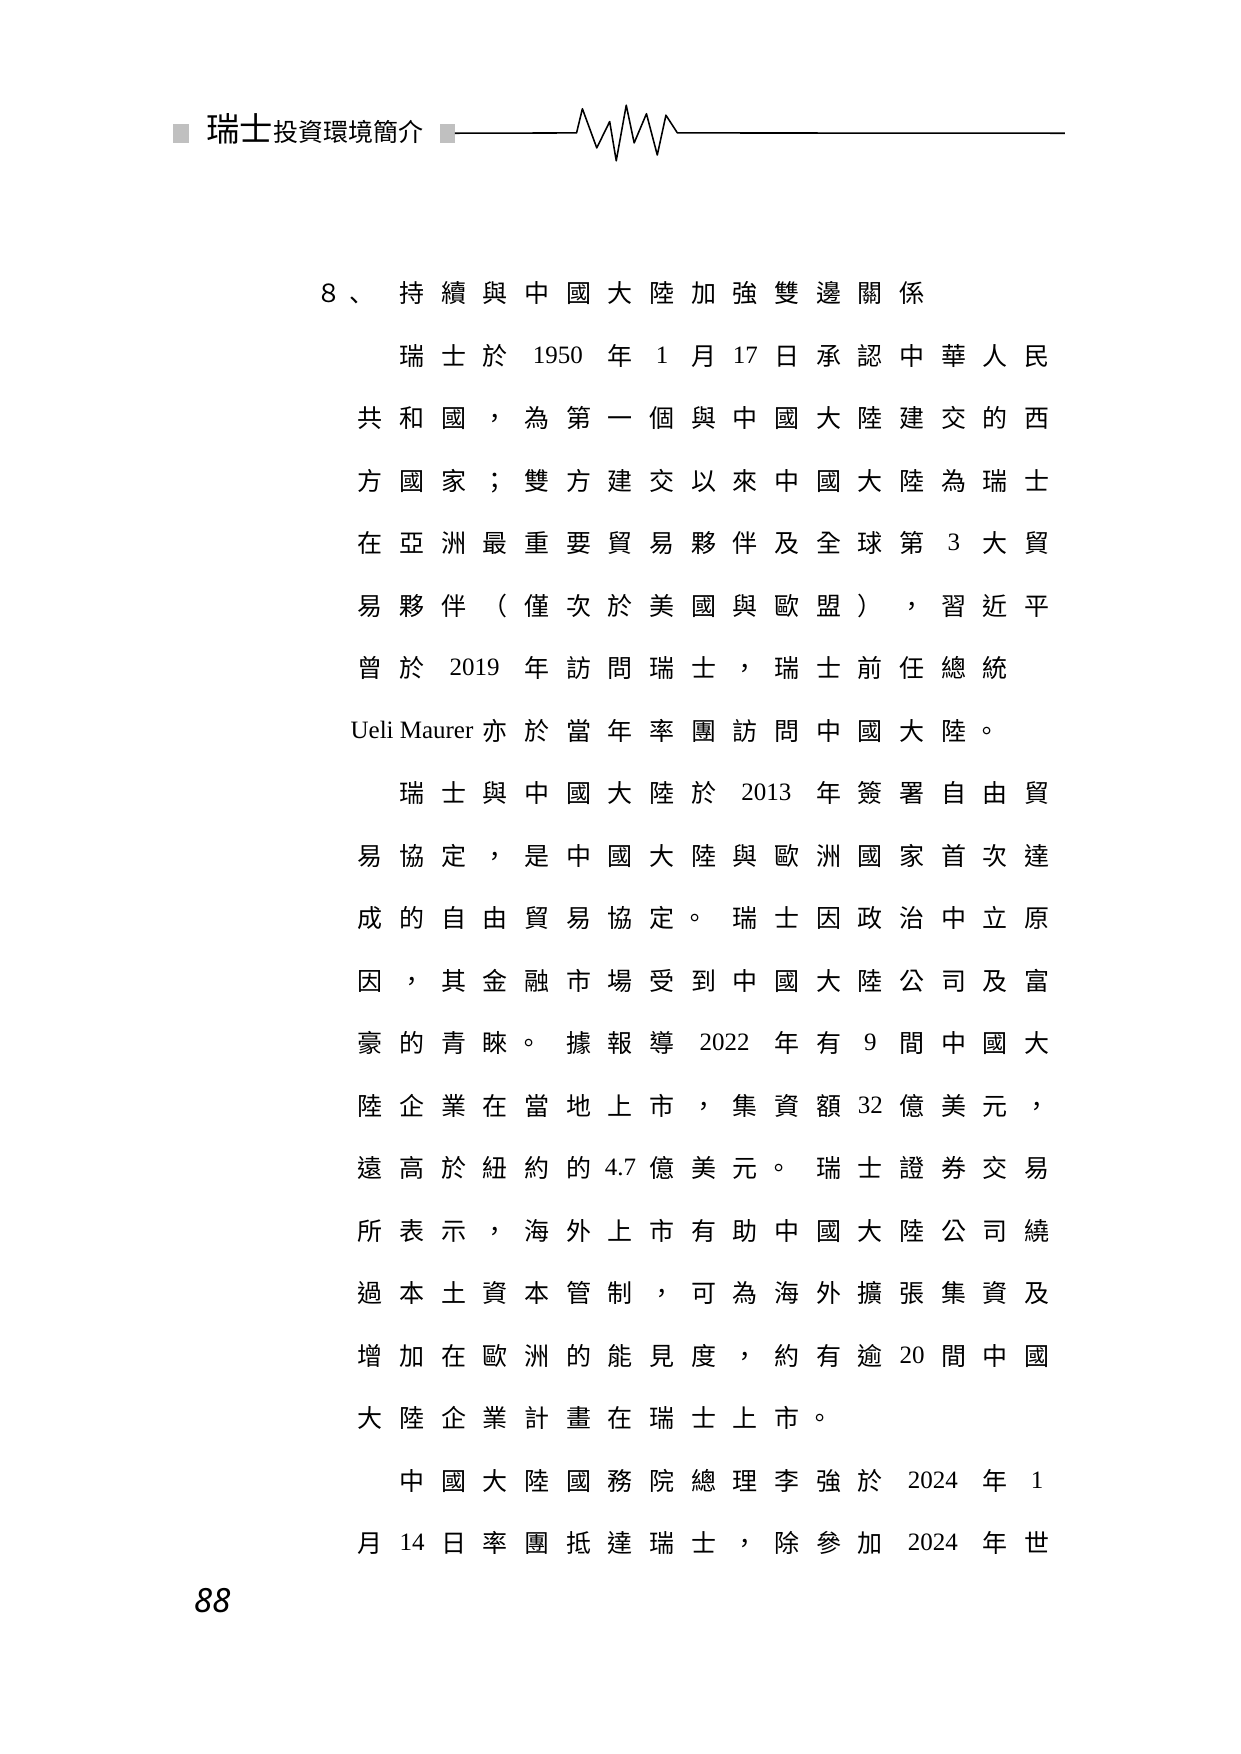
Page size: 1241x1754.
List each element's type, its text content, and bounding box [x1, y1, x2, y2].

text 瑞士與中國大陸於2013年簽署自由貿易協定，是中國大陸與歐洲國家首次達成的自由貿易協定。瑞士因政治中立原因，其金融市場受到中國大陸公司及富豪的青睞。據報導2022年有9間中國大陸企業在當地上市，集資額32億美元，遠高於紐約的4.7億美元。瑞士證券交易所表示，海外上市有助中國大陸公司繞過本土資本管制，可為海外擴張集資及增加在歐洲的能見度，約有逾20間中國大陸企業計畫在瑞士上市。 [330, 750, 1058, 1438]
text 瑞士於1950年1月17日承認中華人民共和國，為第一個與中國大陸建交的西方國家；雙方建交以來中國大陸為瑞士在亞洲最重要貿易夥伴及全球第3大貿易夥伴（僅次於美國與歐盟），習近平曾於2019年訪問瑞士，瑞士前任總統Ueli Maurer亦於當年率團訪問中國大陸。 [330, 313, 1058, 750]
text ８、持續與中國大陸加強雙邊關係 [281, 250, 1058, 313]
text 中國大陸國務院總理李強於2024年1月14日率團抵達瑞士，除參加2024年世 [330, 1438, 1058, 1563]
